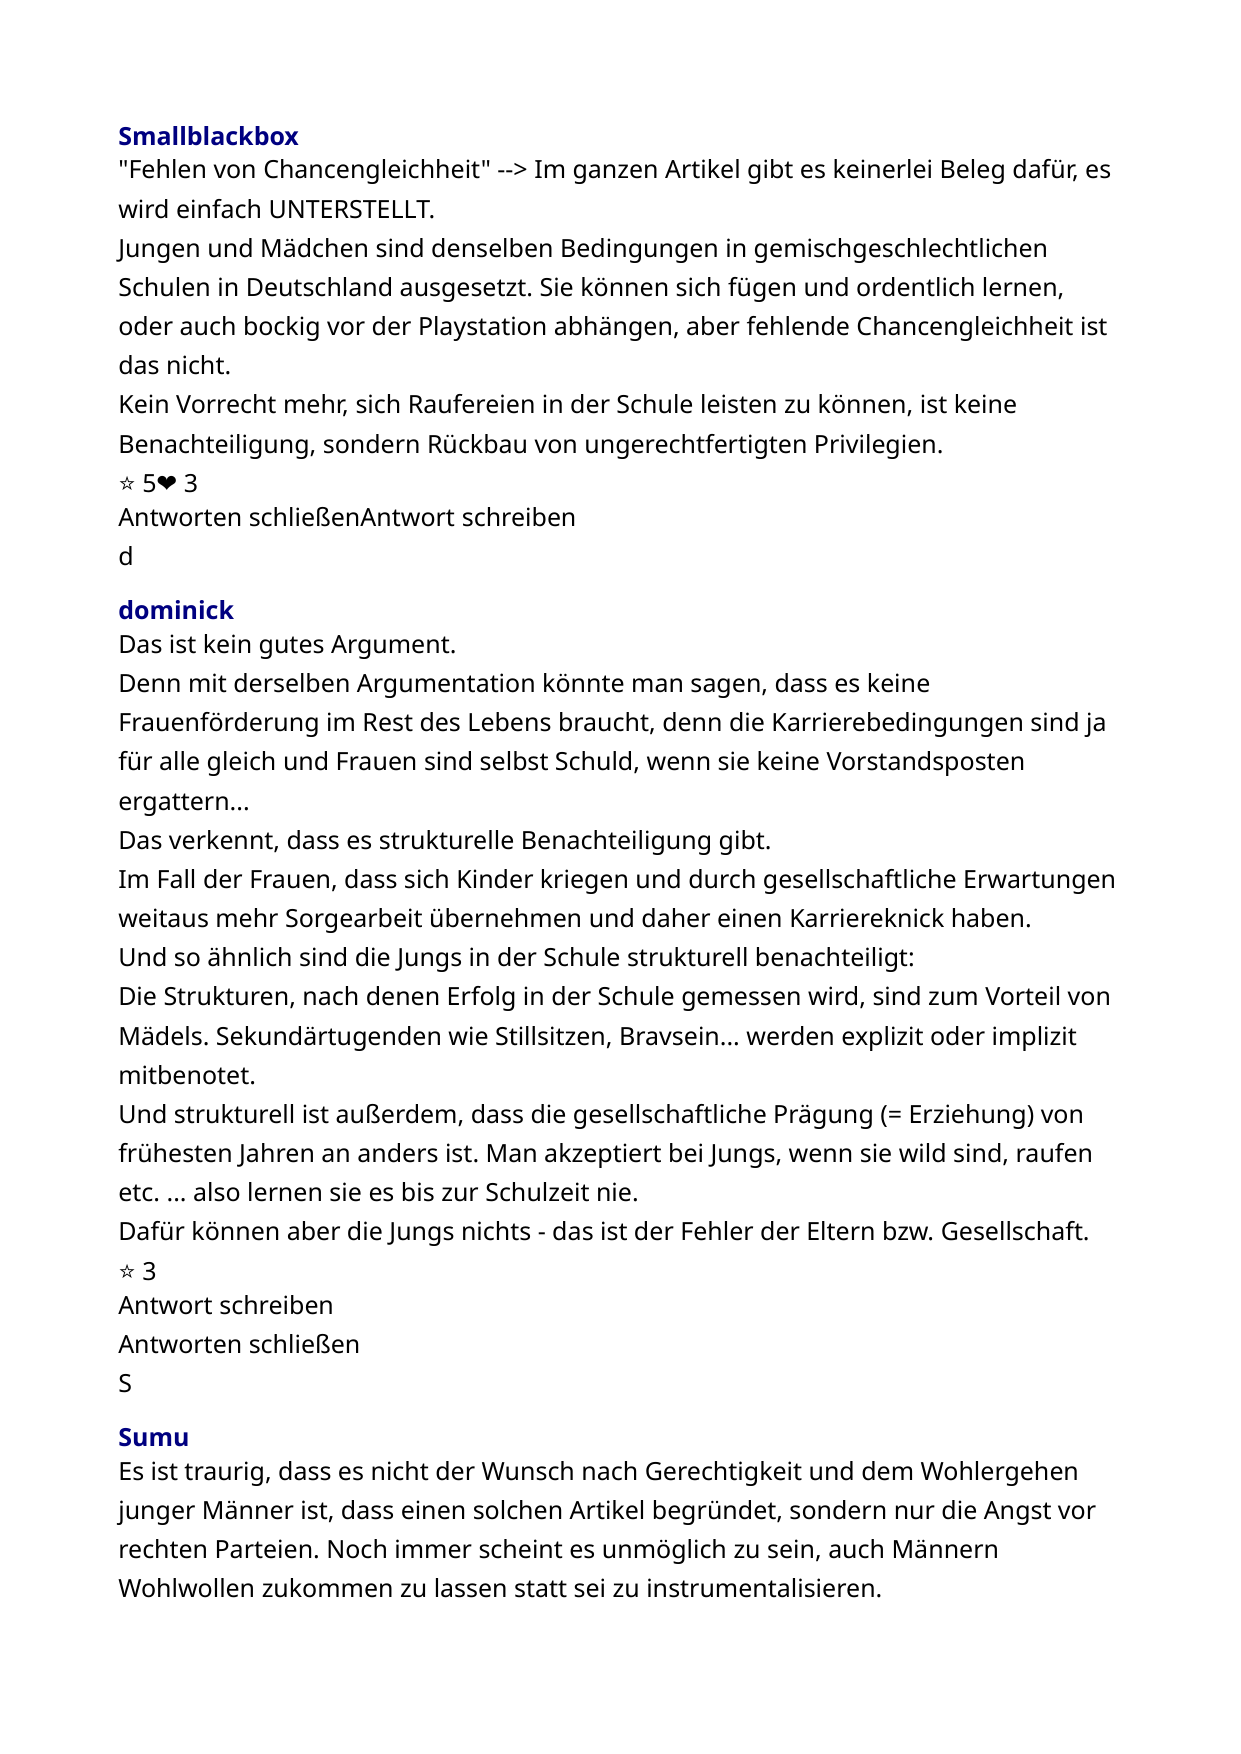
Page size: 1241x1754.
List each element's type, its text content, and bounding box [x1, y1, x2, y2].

text Im Fall der Frauen, dass sich Kinder kriegen und durch gesellschaftliche Erwartungen weitaus mehr Sorgearbeit übernehmen und daher einen Karriereknick haben. [118, 862, 1122, 935]
subtitle Sumu [118, 1419, 1122, 1453]
text Dafür können aber die Jungs nichts - das ist der Fehler der Eltern bzw. Gesellschaft. [118, 1214, 1122, 1248]
text ⭐️ 3 [118, 1253, 1122, 1287]
text Die Strukturen, nach denen Erfolg in der Schule gemessen wird, sind zum Vorteil von Mädels. Sekundärtugenden wie Stillsitzen, Bravsein... werden explizit oder implizit mitbenotet. [118, 979, 1122, 1091]
text Antworten schließenAntwort schreiben [118, 499, 1122, 534]
text Und strukturell ist außerdem, dass die gesellschaftliche Prägung (= Erziehung) von frühesten Jahren an anders ist. Man akzeptiert bei Jungs, wenn sie wild sind, raufen etc. ... also lernen sie es bis zur Schulzeit nie. [118, 1097, 1122, 1209]
text Denn mit derselben Argumentation könnte man sagen, dass es keine Frauenförderung im Rest des Lebens braucht, denn die Karrierebedingungen sind ja für alle gleich und Frauen sind selbst Schuld, wenn sie keine Vorstandsposten ergattern... [118, 666, 1122, 817]
text ⭐️ 5❤️ 3 [118, 466, 1122, 499]
text Das verkennt, dass es strukturelle Benachteiligung gibt. [118, 822, 1122, 856]
subtitle dominick [118, 592, 1122, 627]
subtitle Smallblackbox [118, 118, 1122, 152]
text Es ist traurig, dass es nicht der Wunsch nach Gerechtigkeit und dem Wohlergehen junger Männer ist, dass einen solchen Artikel begründet, sondern nur die Angst vor rechten Parteien. Noch immer scheint es unmöglich zu sein, auch Männern Wohlwollen zukommen zu lassen statt sei zu instrumentalisieren. [118, 1453, 1122, 1605]
text "Fehlen von Chancengleichheit" --> Im ganzen Artikel gibt es keinerlei Beleg dafür, es wird einfach UNTERSTELLT. Jungen und Mädchen sind denselben Bedingungen in gemischgeschlechtlichen Schulen in Deutschland ausgesetzt. Sie können sich fügen und ordentlich lernen, oder auch bockig vor der Playstation abhängen, aber fehlende Chancengleichheit ist das nicht. Kein Vorrecht mehr, sich Raufereien in der Schule leisten zu können, ist keine Benachteiligung, sondern Rückbau von ungerechtfertigten Privilegien. [118, 152, 1122, 460]
text S [118, 1366, 1122, 1400]
text Das ist kein gutes Argument. [118, 627, 1122, 661]
text Und so ähnlich sind die Jungs in der Schule strukturell benachteiligt: [118, 940, 1122, 974]
text Antworten schließen [118, 1326, 1122, 1361]
text d [118, 539, 1122, 573]
text Antwort schreiben [118, 1287, 1122, 1321]
